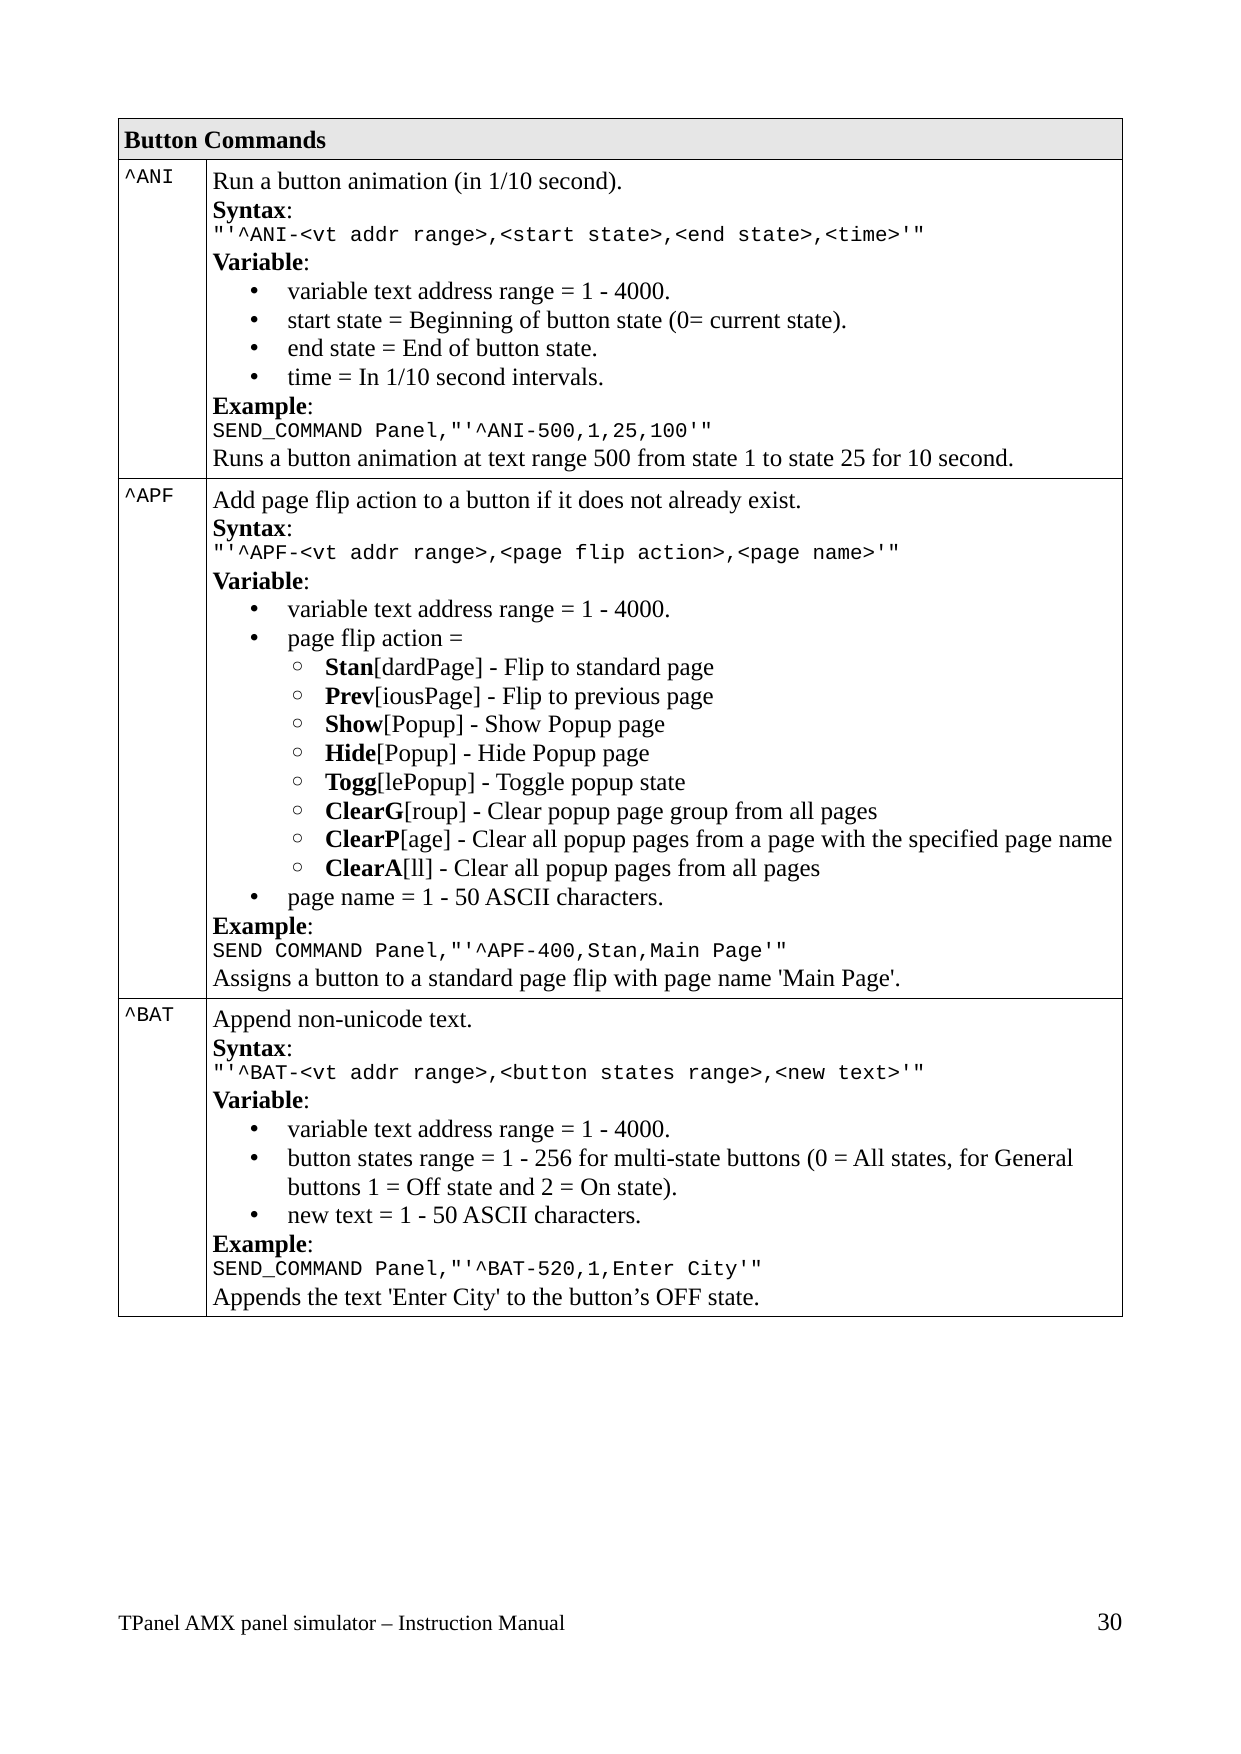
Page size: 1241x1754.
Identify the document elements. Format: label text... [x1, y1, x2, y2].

table_header Button Commands [119, 119, 1122, 159]
table_cell ^APF [119, 479, 206, 998]
table_cell Append non-unicode text. Syntax: "'^BAT-<vt addr range>,<button states range>,<new text>'" Variable: variable text address range = 1 - 4000. button states range = 1 - 256 for multi-state buttons (0 = All states, for General buttons 1 = Off state and 2 = On state). new text = 1 - 50 ASCII characters. Example: SEND_COMMAND Panel,"'^BAT-520,1,Enter City'" Appends the text 'Enter City' to the button’s OFF state. [207, 999, 1122, 1316]
table_cell Add page flip action to a button if it does not already exist. Syntax: "'^APF-<vt addr range>,<page flip action>,<page name>'" Variable: variable text address range = 1 - 4000. page flip action = Stan[dardPage] - Flip to standard page Prev[iousPage] - Flip to previous page Show[Popup] - Show Popup page Hide[Popup] - Hide Popup page Togg[lePopup] - Toggle popup state ClearG[roup] - Clear popup page group from all pages ClearP[age] - Clear all popup pages from a page with the specified page name ClearA[ll] - Clear all popup pages from all pages page name = 1 - 50 ASCII characters. Example: SEND COMMAND Panel,"'^APF-400,Stan,Main Page'" Assigns a button to a standard page flip with page name 'Main Page'. [207, 479, 1122, 998]
table_cell Run a button animation (in 1/10 second). Syntax: "'^ANI-<vt addr range>,<start state>,<end state>,<time>'" Variable: variable text address range = 1 - 4000. start state = Beginning of button state (0= current state). end state = End of button state. time = In 1/10 second intervals. Example: SEND_COMMAND Panel,"'^ANI-500,1,25,100'" Runs a button animation at text range 500 from state 1 to state 25 for 10 second. [207, 160, 1122, 478]
table_cell ^ANI [119, 160, 206, 478]
table_cell ^BAT [119, 999, 206, 1316]
